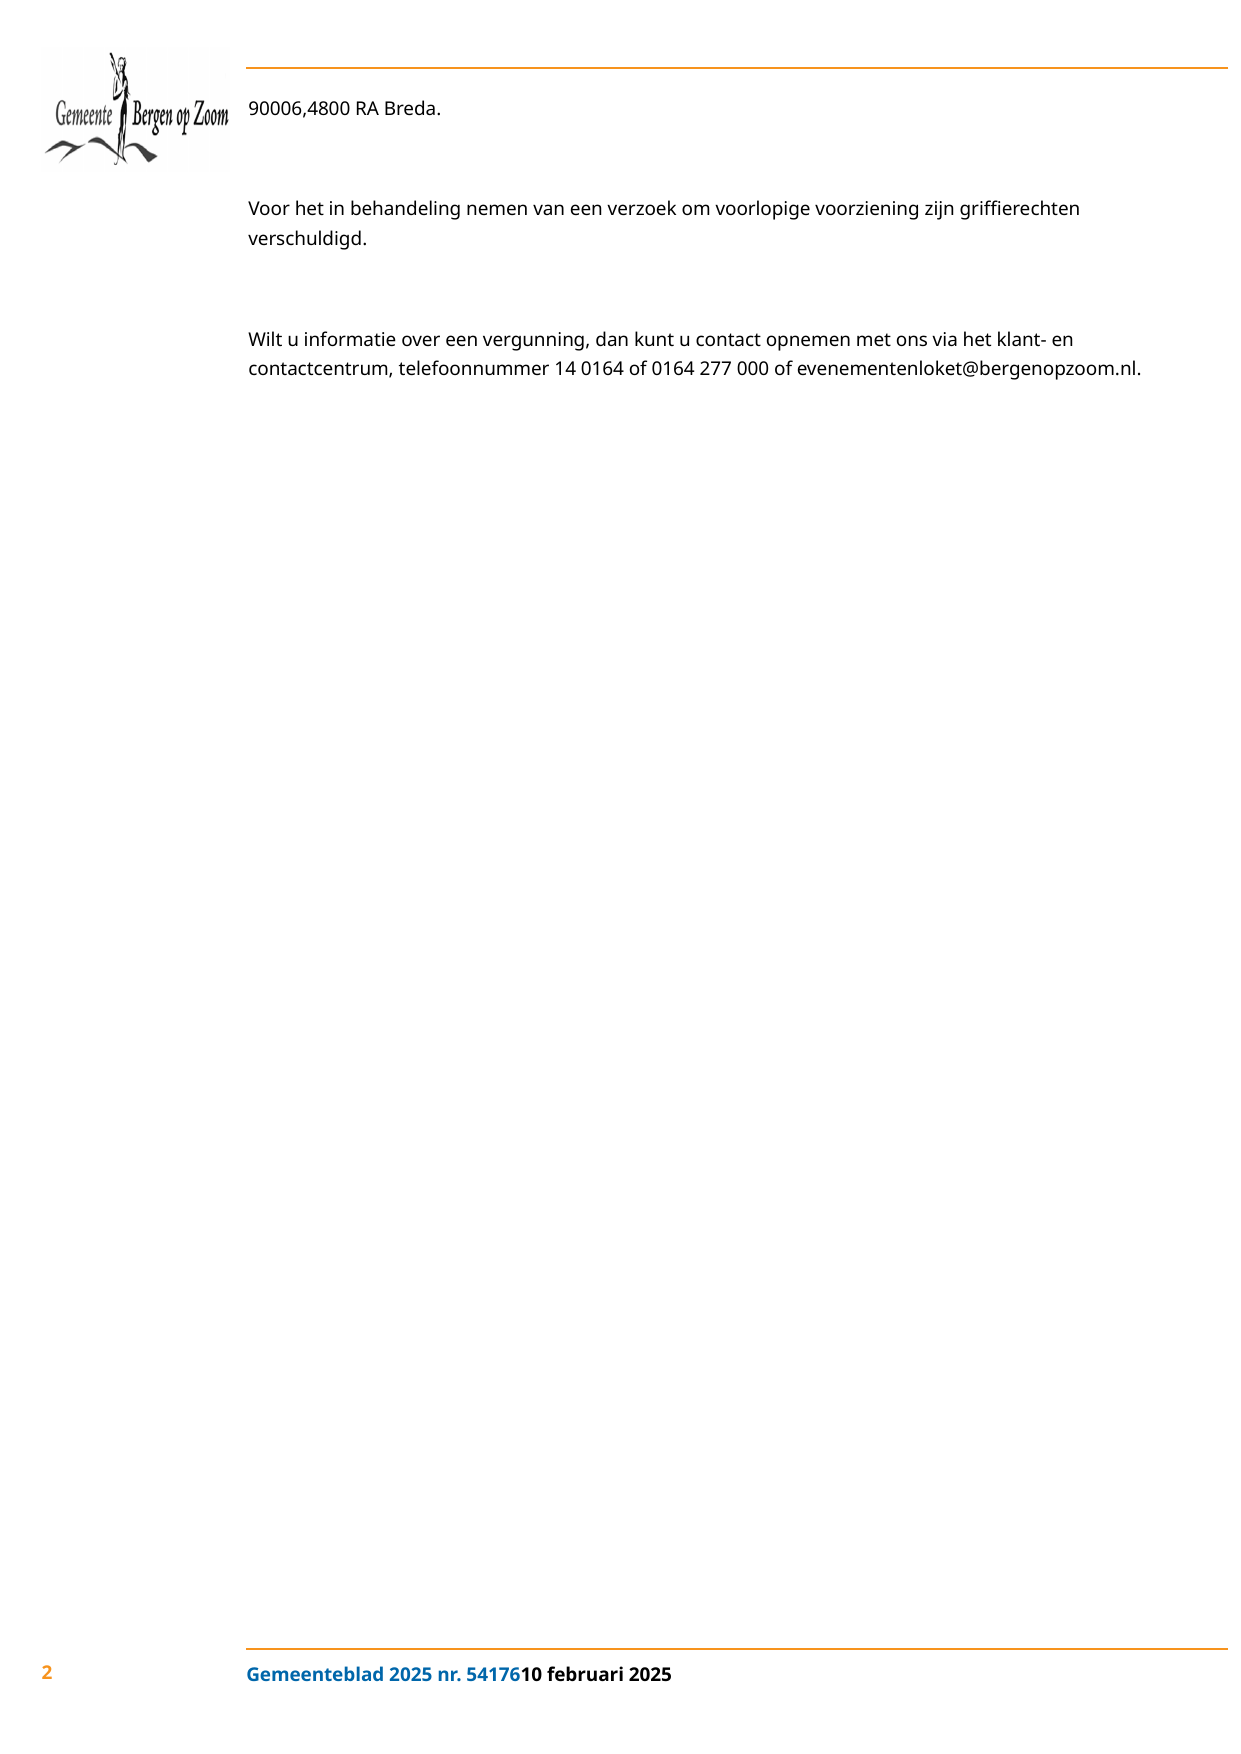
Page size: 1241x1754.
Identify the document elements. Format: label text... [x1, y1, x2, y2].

text 90006,4800 RA Breda. [248, 95, 1152, 121]
text Wilt u informatie over een vergunning, dan kunt u contact opnemen met ons via het klant- en contactcentrum, telefoonnummer 14 0164 of 0164 277 000 of evenementenloket@bergenopzoom.nl. [248, 326, 1152, 381]
text Voor het in behandeling nemen van een verzoek om voorlopige voorziening zijn griffierechten verschuldigd. [248, 196, 1152, 251]
picture [41, 47, 231, 172]
